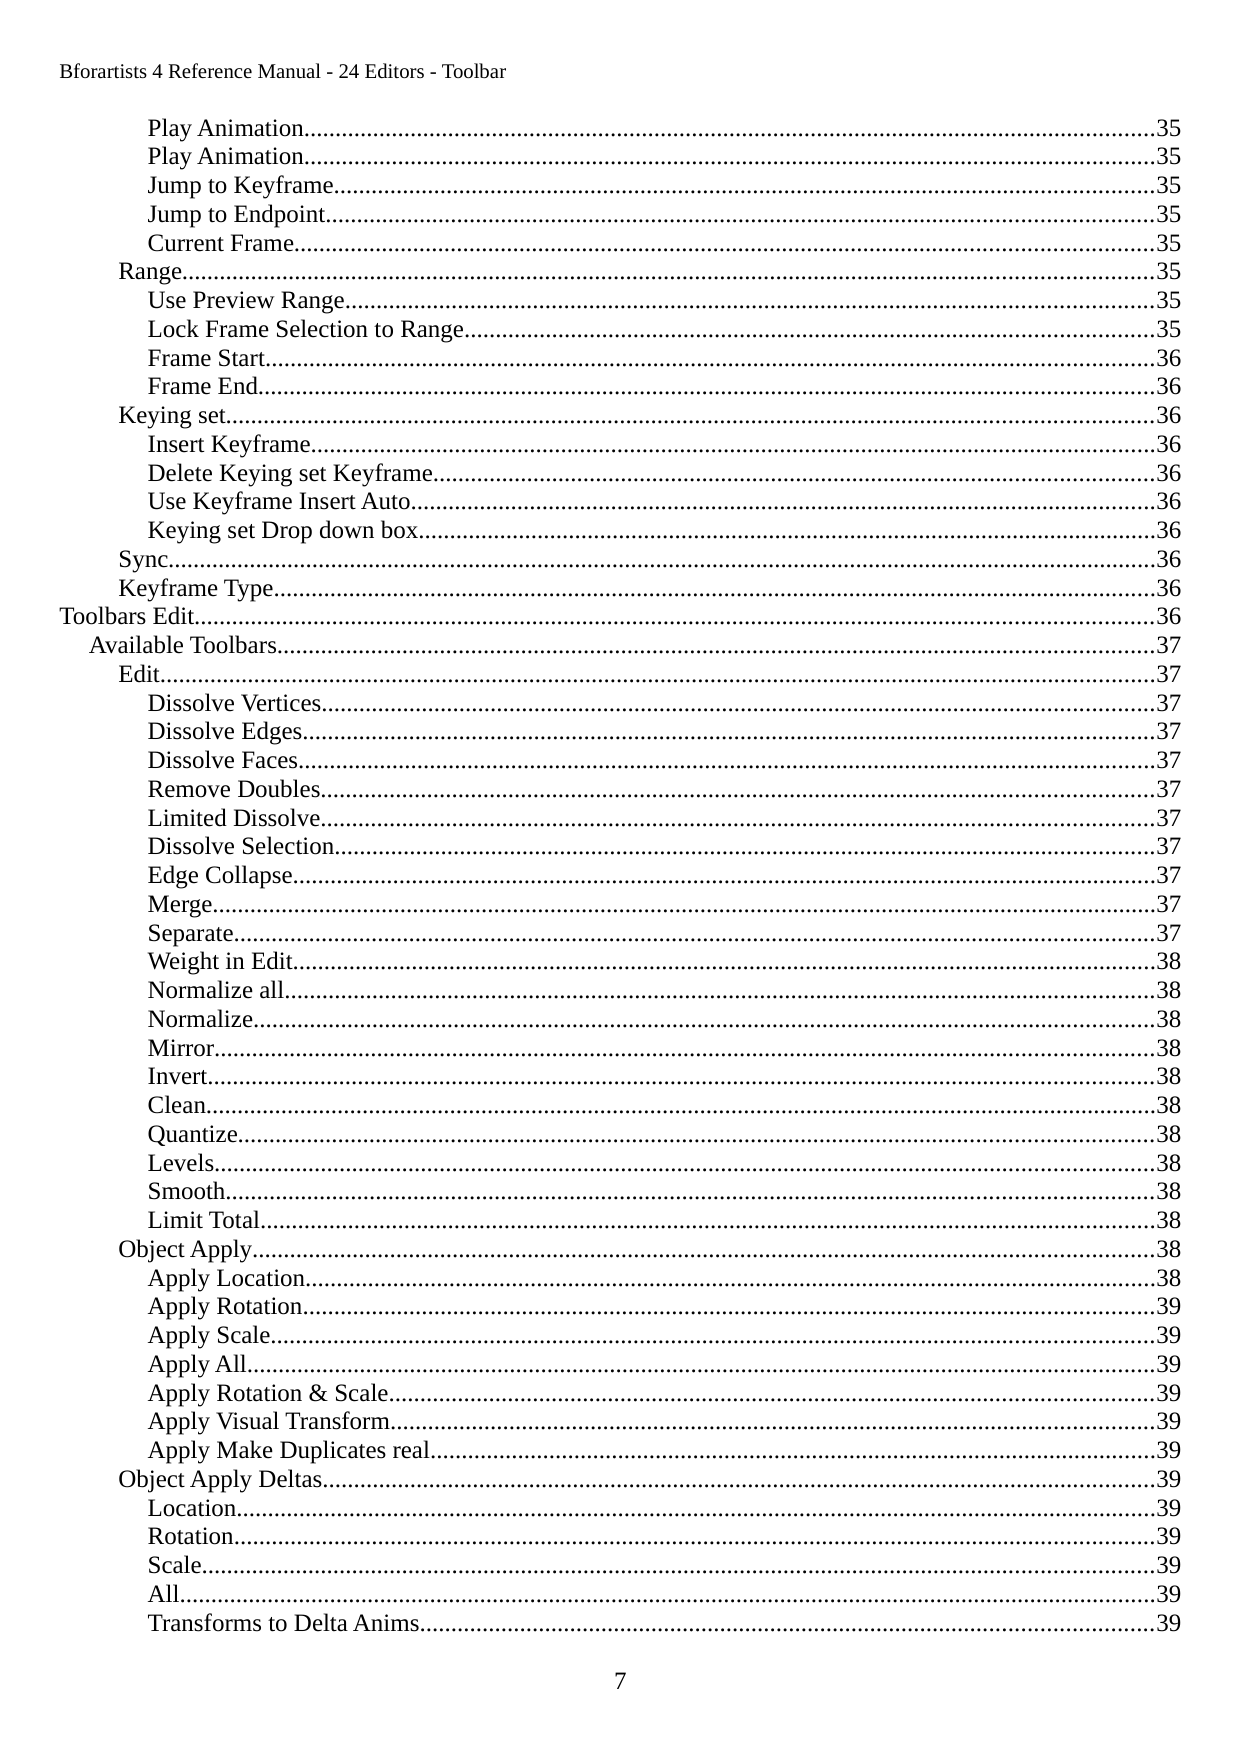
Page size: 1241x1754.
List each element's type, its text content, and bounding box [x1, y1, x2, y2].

text Play Animation 35 [147, 113, 1181, 141]
text Limit Total 38 [147, 1205, 1181, 1234]
text Use Keyframe Insert Auto 36 [147, 486, 1181, 515]
text Mirror 38 [147, 1033, 1181, 1061]
text Keyframe Type 36 [118, 573, 1181, 601]
text Dissolve Faces 37 [147, 745, 1181, 774]
text Separate 37 [147, 918, 1181, 946]
text Apply All 39 [147, 1349, 1181, 1378]
text Current Frame 35 [147, 228, 1181, 256]
text Range 35 [118, 256, 1181, 285]
text All 39 [147, 1579, 1181, 1608]
text Limited Dissolve 37 [147, 803, 1181, 831]
text Apply Rotation 39 [147, 1291, 1181, 1320]
text Apply Visual Transform 39 [147, 1406, 1181, 1435]
text Toolbars Edit 36 [59, 601, 1181, 630]
text Apply Rotation & Scale 39 [147, 1378, 1181, 1406]
text Frame Start 36 [147, 343, 1181, 371]
text Play Animation 35 [147, 141, 1181, 170]
text Levels 38 [147, 1148, 1181, 1176]
text Smooth 38 [147, 1176, 1181, 1205]
text Normalize 38 [147, 1004, 1181, 1033]
text Insert Keyframe 36 [147, 429, 1181, 458]
text Merge 37 [147, 889, 1181, 918]
text Frame End 36 [147, 371, 1181, 400]
text Apply Make Duplicates real 39 [147, 1435, 1181, 1464]
text Location 39 [147, 1493, 1181, 1521]
text Object Apply Deltas 39 [118, 1464, 1181, 1493]
text Scale 39 [147, 1550, 1181, 1579]
text Quantize 38 [147, 1119, 1181, 1148]
text Keying set 36 [118, 400, 1181, 429]
text Rotation 39 [147, 1521, 1181, 1550]
text Dissolve Vertices 37 [147, 688, 1181, 716]
text Dissolve Edges 37 [147, 716, 1181, 745]
text Apply Scale 39 [147, 1320, 1181, 1349]
text Transforms to Delta Anims 39 [147, 1608, 1181, 1636]
text Available Toolbars 37 [88, 630, 1181, 659]
text Remove Doubles 37 [147, 774, 1181, 803]
text Object Apply 38 [118, 1234, 1181, 1263]
text Edge Collapse 37 [147, 860, 1181, 889]
text Use Preview Range 35 [147, 285, 1181, 314]
text Normalize all 38 [147, 975, 1181, 1004]
text Apply Location 38 [147, 1263, 1181, 1291]
text Lock Frame Selection to Range 35 [147, 314, 1181, 343]
text Edit 37 [118, 659, 1181, 688]
text Dissolve Selection 37 [147, 831, 1181, 860]
text Jump to Keyframe 35 [147, 170, 1181, 199]
text Clean 38 [147, 1090, 1181, 1119]
text Keying set Drop down box 36 [147, 515, 1181, 544]
text Sync 36 [118, 544, 1181, 573]
text Weight in Edit 38 [147, 946, 1181, 975]
text Jump to Endpoint 35 [147, 199, 1181, 228]
text Invert 38 [147, 1061, 1181, 1090]
text Delete Keying set Keyframe 36 [147, 458, 1181, 486]
